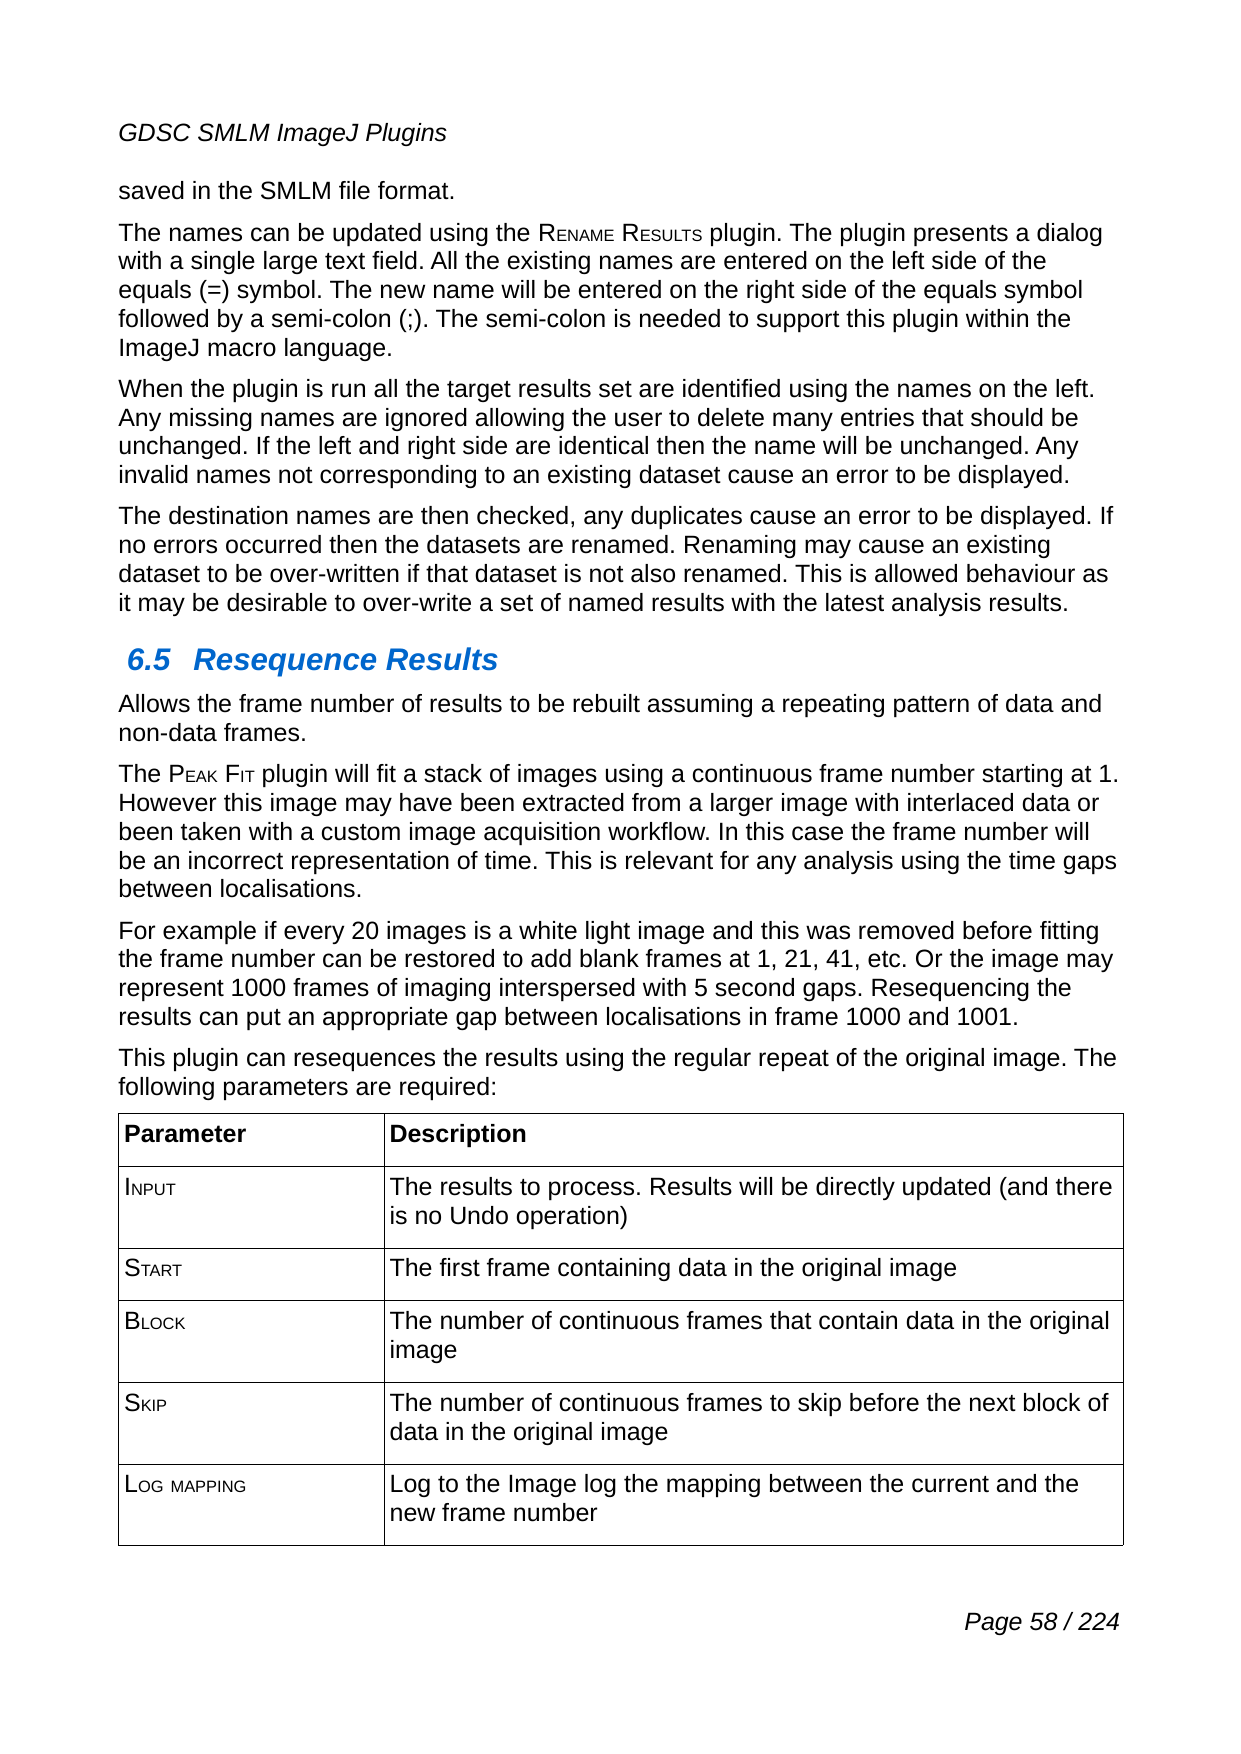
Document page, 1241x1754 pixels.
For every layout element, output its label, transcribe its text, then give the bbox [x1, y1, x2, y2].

text Allows the frame number of results to be rebuilt assuming a repeating pattern of data and non-data frames. [118, 689, 1122, 747]
table_cell The number of continuous frames that contain data in the original image [385, 1301, 1123, 1382]
table_cell Input [119, 1167, 384, 1248]
table_cell The results to process. Results will be directly updated (and there is no Undo operation) [385, 1167, 1123, 1248]
text The destination names are then checked, any duplicates cause an error to be displayed. If no errors occurred then the datasets are renamed. Renaming may cause an existing dataset to be over-written if that dataset is not also renamed. This is allowed behaviour as it may be desirable to over-write a set of named results with the latest analysis results. [118, 501, 1122, 616]
text For example if every 20 images is a white light image and this was removed before fitting the frame number can be restored to add blank frames at 1, 21, 41, etc. Or the image may represent 1000 frames of imaging interspersed with 5 second gaps. Resequencing the results can put an appropriate gap between localisations in frame 1000 and 1001. [118, 916, 1122, 1031]
table_cell Start [119, 1249, 384, 1300]
subtitle Resequence Results [118, 641, 1122, 677]
table_cell Skip [119, 1383, 384, 1463]
table_cell Log mapping [119, 1465, 384, 1545]
table_cell The first frame containing data in the original image [385, 1249, 1123, 1300]
table_header Description [385, 1114, 1123, 1166]
text The Peak Fit plugin will fit a stack of images using a continuous frame number starting at 1. However this image may have been extracted from a larger image with interlaced data or been taken with a custom image acquisition workflow. In this case the frame number will be an incorrect representation of time. This is relevant for any analysis using the time gaps between localisations. [118, 759, 1122, 903]
text This plugin can resequences the results using the regular repeat of the original image. The following parameters are required: [118, 1043, 1122, 1101]
table_cell Log to the Image log the mapping between the current and the new frame number [385, 1465, 1123, 1545]
text The names can be updated using the Rename Results plugin. The plugin presents a dialog with a single large text field. All the existing names are entered on the left side of the equals (=) symbol. The new name will be entered on the right side of the equals symbol followed by a semi-colon (;). The semi-colon is needed to support this plugin within the ImageJ macro language. [118, 218, 1122, 361]
table_cell The number of continuous frames to skip before the next block of data in the original image [385, 1383, 1123, 1463]
table_header Parameter [119, 1114, 384, 1166]
text saved in the SMLM file format. [118, 176, 1122, 205]
table_cell Block [119, 1301, 384, 1382]
text When the plugin is run all the target results set are identified using the names on the left. Any missing names are ignored allowing the user to delete many entries that should be unchanged. If the left and right side are identical then the name will be unchanged. Any invalid names not corresponding to an existing dataset cause an error to be displayed. [118, 374, 1122, 489]
